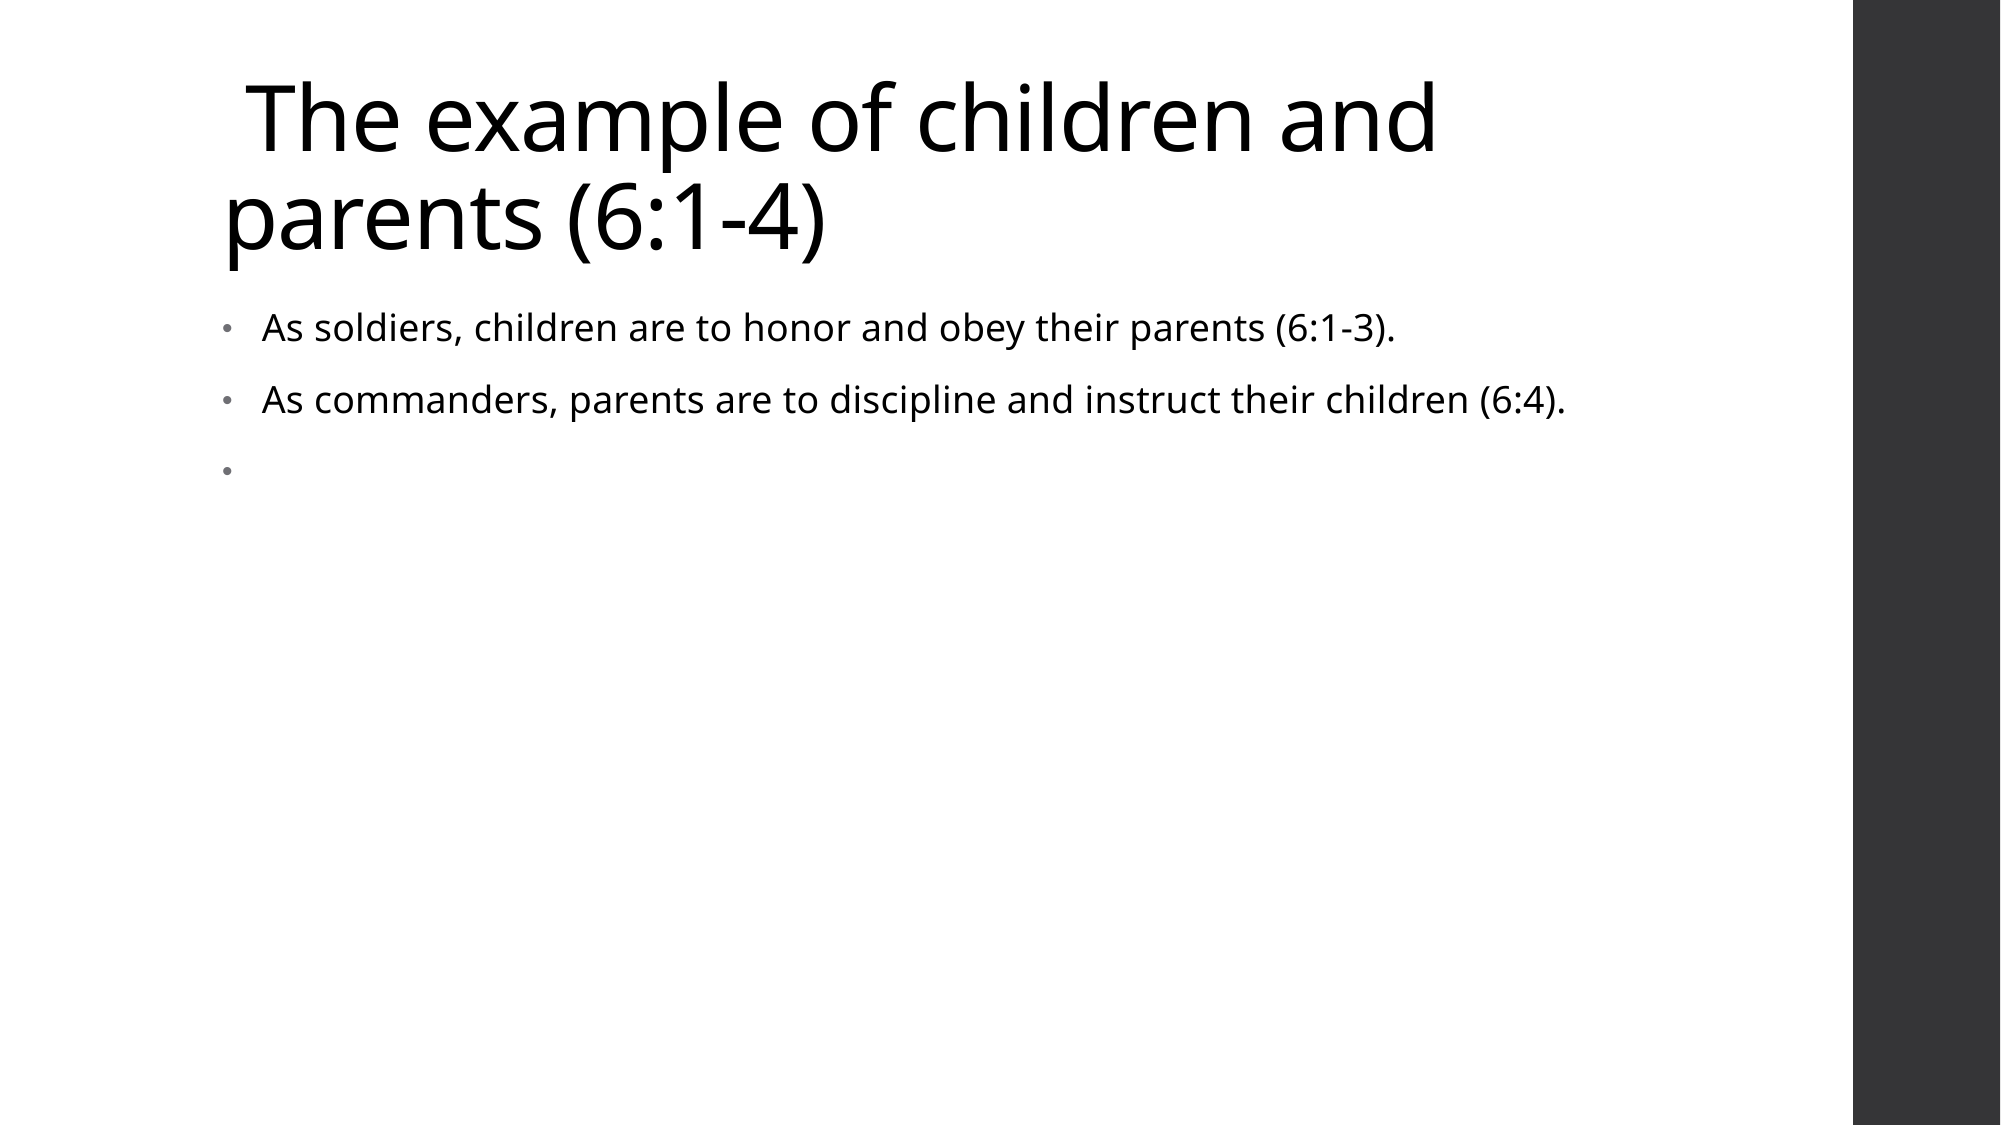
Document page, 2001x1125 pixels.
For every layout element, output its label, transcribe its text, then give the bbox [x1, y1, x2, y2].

list As soldiers, children are to honor and obey their parents (6:1-3). As commanders, parents are to discipline and instruct their children (6:4). [206, 299, 1617, 1014]
title The example of children and parents (6:1-4) [206, 60, 1797, 278]
